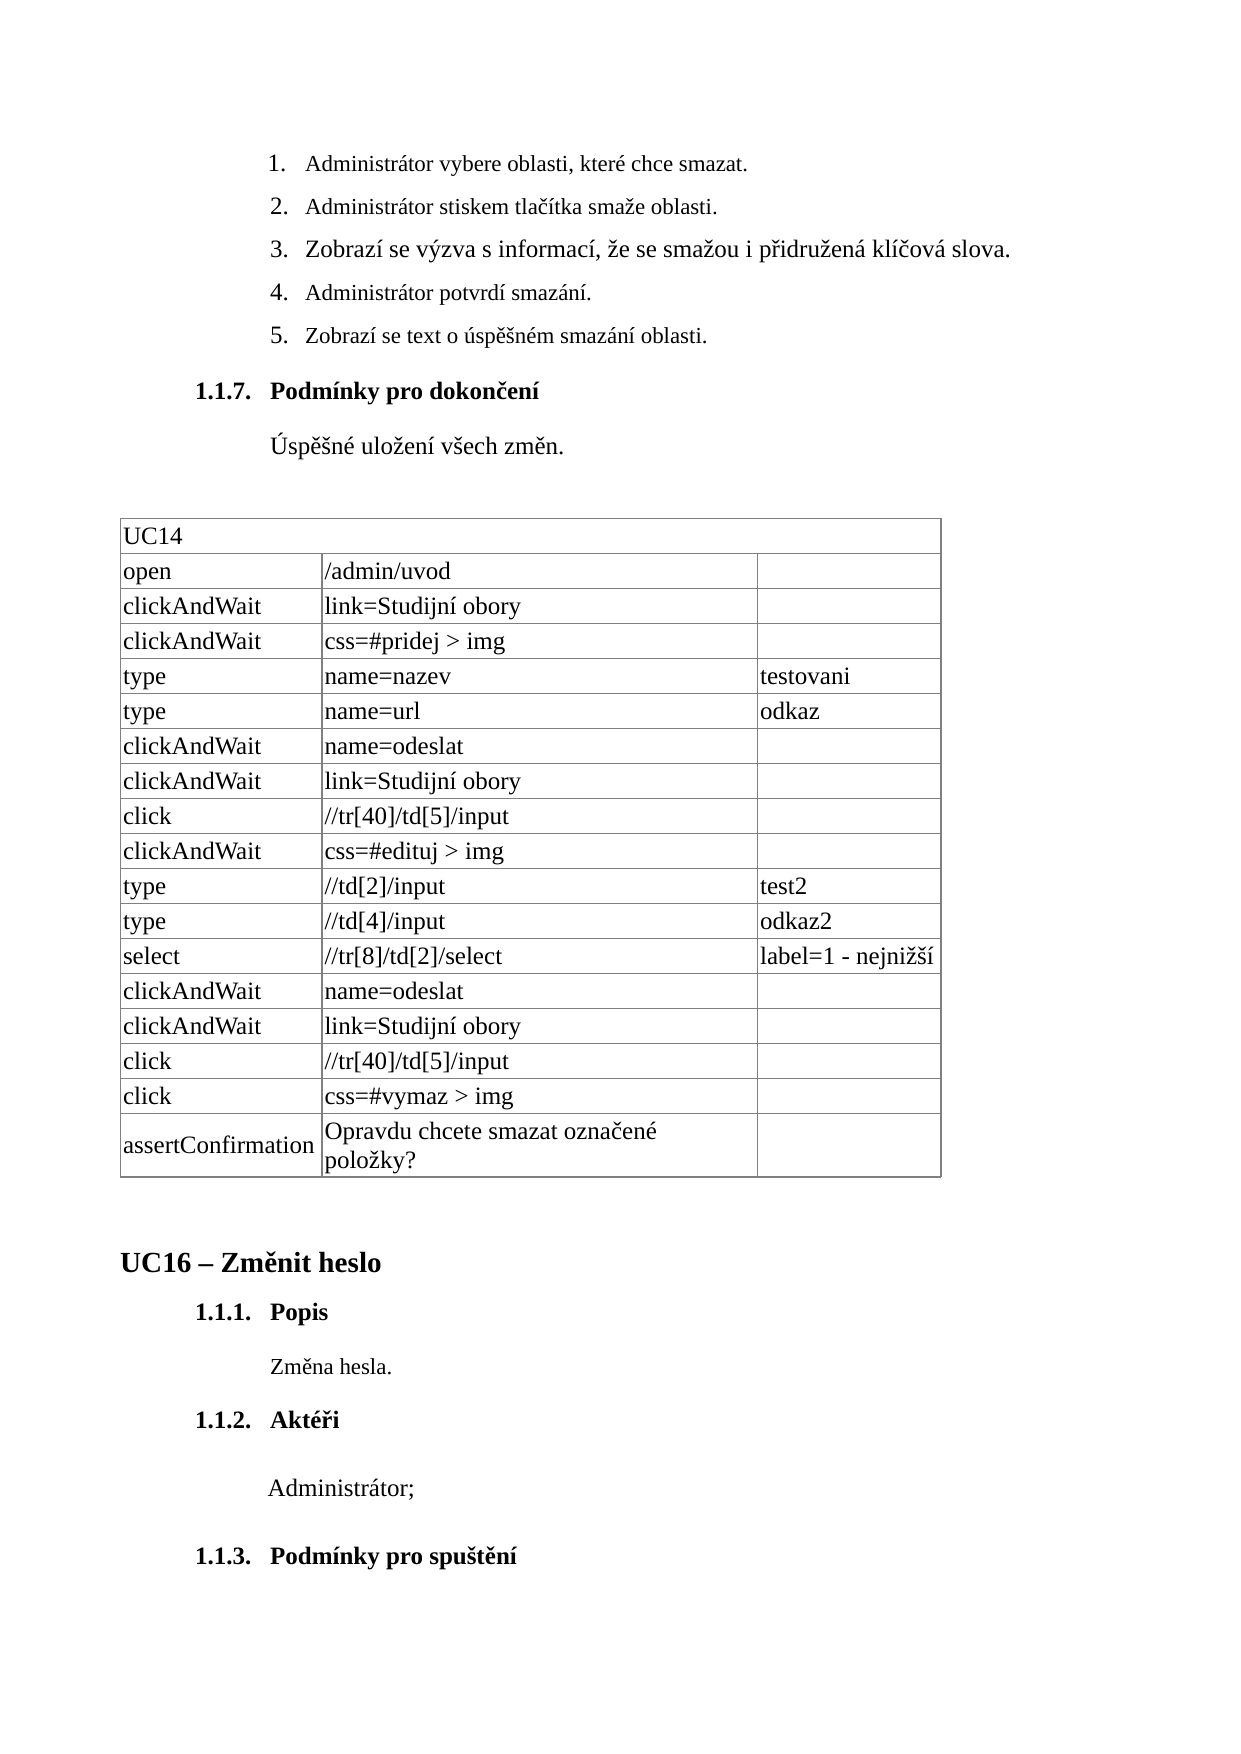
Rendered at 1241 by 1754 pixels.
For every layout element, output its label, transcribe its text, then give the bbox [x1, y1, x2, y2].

table_cell [758, 1044, 940, 1078]
table_cell name=odeslat [323, 729, 757, 763]
table_cell [758, 624, 940, 658]
table_cell link=Studijní obory [323, 764, 757, 798]
list Administrátor vybere oblasti, které chce smazat. [267, 148, 1120, 176]
table_cell /admin/uvod [323, 554, 757, 588]
table_cell css=#vymaz > img [323, 1079, 757, 1113]
table_cell Opravdu chcete smazat označené položky? [323, 1114, 757, 1176]
table_cell assertConfirmation [121, 1114, 321, 1176]
table_cell css=#edituj > img [323, 834, 757, 868]
table_cell //tr[40]/td[5]/input [323, 799, 757, 833]
table_cell name=url [323, 694, 757, 728]
table_cell link=Studijní obory [323, 589, 757, 623]
table_cell [758, 1079, 940, 1113]
table_cell type [121, 659, 321, 693]
table_cell css=#pridej > img [323, 624, 757, 658]
table_cell type [121, 694, 321, 728]
list Popis [195, 1297, 1120, 1326]
table_cell clickAndWait [121, 729, 321, 763]
table_cell odkaz [758, 694, 940, 728]
list Zobrazí se text o úspěšném smazání oblasti. [270, 320, 1120, 349]
table_cell [758, 834, 940, 868]
table_cell clickAndWait [121, 589, 321, 623]
list Administrátor stiskem tlačítka smaže oblasti. [270, 191, 1120, 219]
table_cell [758, 974, 940, 1008]
table_cell name=nazev [323, 659, 757, 693]
list Aktéři [195, 1405, 1120, 1434]
table_header UC14 [121, 519, 940, 553]
table_cell //tr[40]/td[5]/input [323, 1044, 757, 1078]
table_cell type [121, 869, 321, 903]
table_cell [758, 799, 940, 833]
list Podmínky pro dokončení [195, 376, 1120, 404]
text Úspěšné uložení všech změn. [270, 431, 1120, 460]
table_cell link=Studijní obory [323, 1009, 757, 1043]
table_cell [758, 554, 940, 588]
list Zobrazí se výzva s informací, že se smažou i přidružená klíčová slova. [270, 234, 1120, 263]
table_cell open [121, 554, 321, 588]
table_cell clickAndWait [121, 764, 321, 798]
list Podmínky pro spuštění [195, 1541, 1120, 1570]
table_cell [758, 729, 940, 763]
table_cell click [121, 1044, 321, 1078]
table_cell [758, 1009, 940, 1043]
table_cell click [121, 1079, 321, 1113]
table_cell name=odeslat [323, 974, 757, 1008]
table_cell [758, 1114, 940, 1176]
list Administrátor potvrdí smazání. [270, 277, 1120, 306]
table_cell select [121, 939, 321, 973]
table_cell clickAndWait [121, 624, 321, 658]
table_cell [758, 764, 940, 798]
table_cell testovani [758, 659, 940, 693]
table_cell type [121, 904, 321, 938]
table_cell //tr[8]/td[2]/select [323, 939, 757, 973]
table_cell test2 [758, 869, 940, 903]
table_cell clickAndWait [121, 974, 321, 1008]
text Změna hesla. [270, 1353, 1120, 1379]
table_cell clickAndWait [121, 1009, 321, 1043]
table_cell //td[2]/input [323, 869, 757, 903]
table_cell [758, 589, 940, 623]
table_cell //td[4]/input [323, 904, 757, 938]
table_cell odkaz2 [758, 904, 940, 938]
subtitle UC16 – Změnit heslo [120, 1245, 1120, 1278]
table_cell click [121, 799, 321, 833]
table_cell label=1 - nejnižší [758, 939, 940, 973]
text Administrátor; [267, 1473, 1120, 1502]
table_cell clickAndWait [121, 834, 321, 868]
